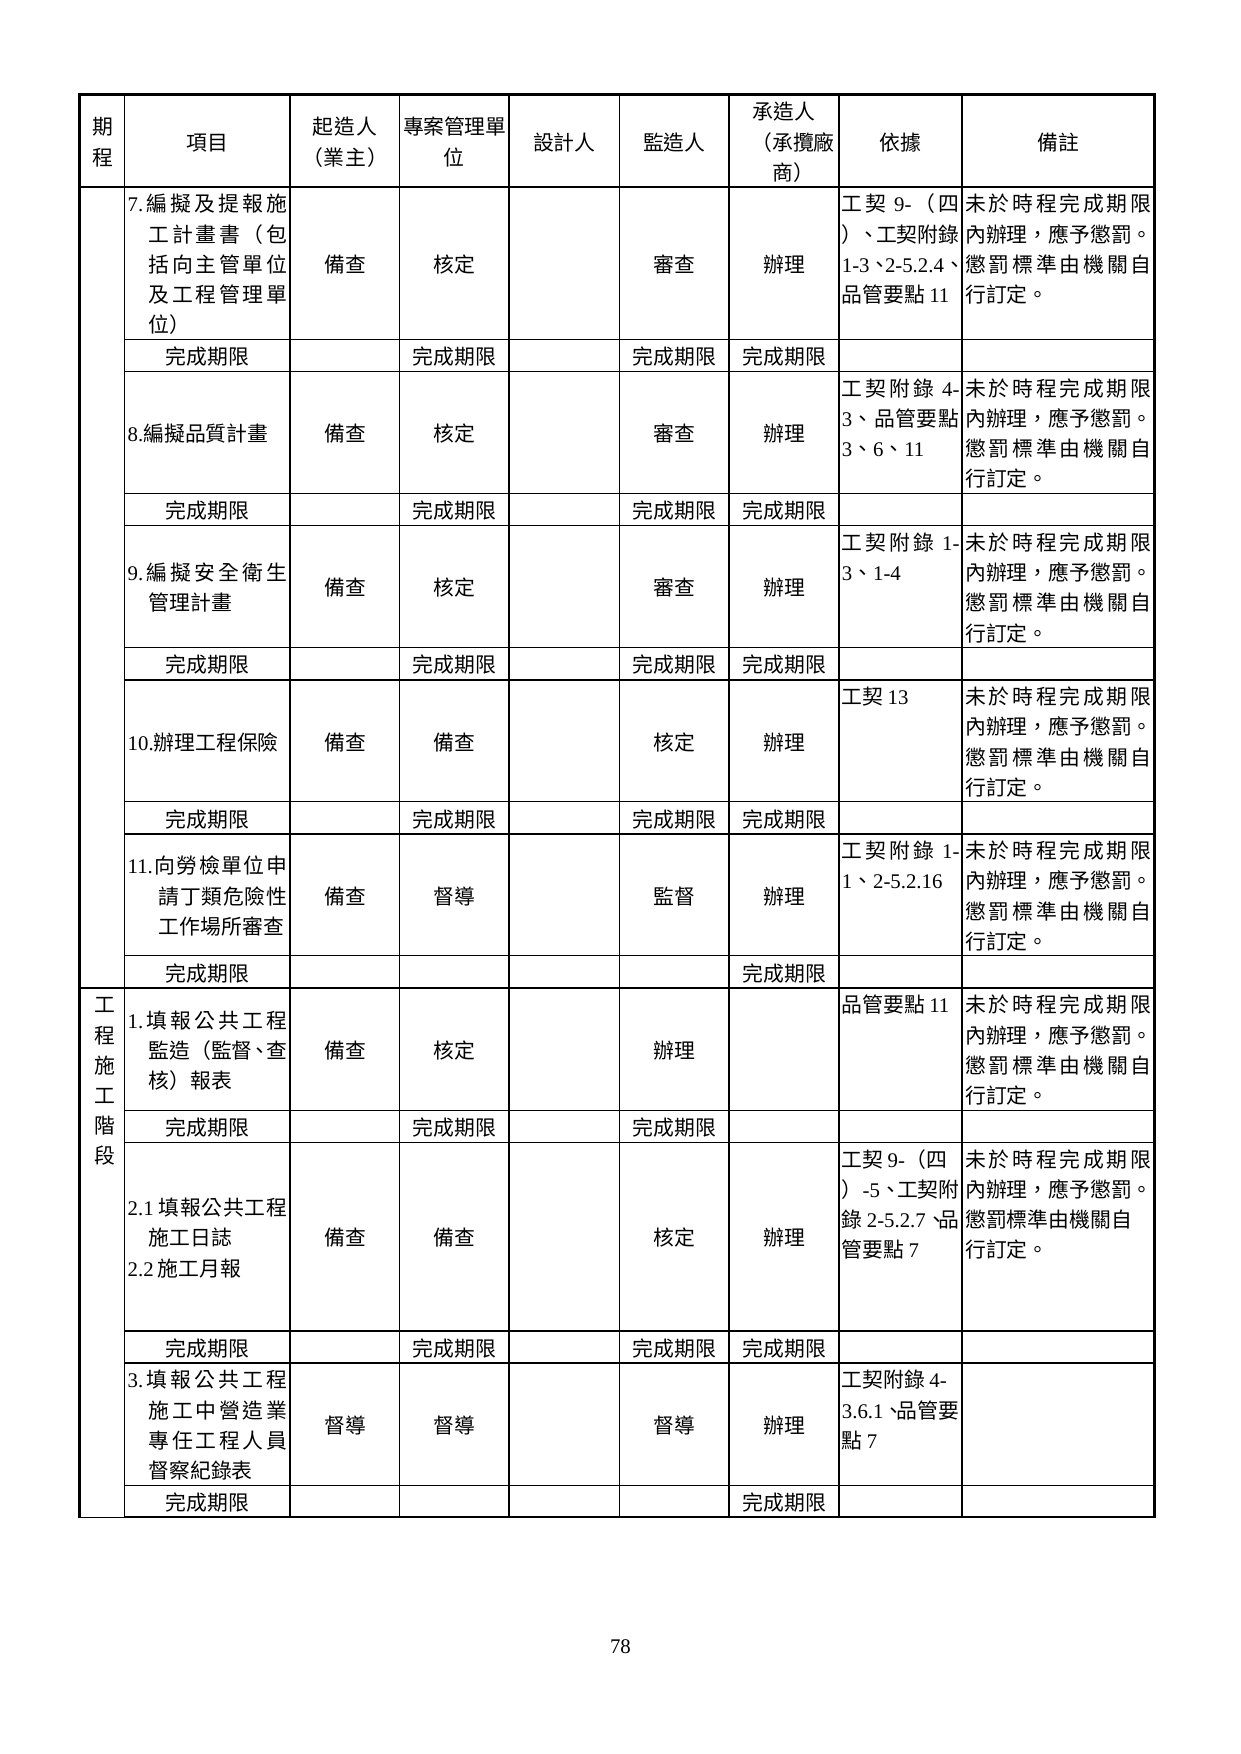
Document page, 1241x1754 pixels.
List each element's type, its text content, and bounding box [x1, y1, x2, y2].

table_cell 未於時程完成期限內辦理，應予懲罰。 懲罰標準由機關自行訂定。 [963, 1143, 1153, 1330]
table_cell 工契9-（四）-5、工契附錄2-5.2.7、品管要點7 [840, 1143, 961, 1330]
table_cell 備查 [291, 681, 399, 801]
table_cell 9.編擬安全衛生管理計畫 [125, 526, 289, 647]
table_cell [400, 1486, 508, 1516]
table_cell 3.填報公共工程施工中營造業專任工程人員督察紀錄表 [125, 1364, 289, 1484]
table_cell [510, 835, 619, 955]
table_cell [510, 526, 619, 647]
table_cell [963, 1486, 1153, 1516]
table_header 專案管理單位 [400, 96, 508, 186]
table_cell 完成期限 [620, 1111, 728, 1141]
table_cell 工契附錄1-1、2-5.2.16 [840, 835, 961, 955]
table_cell [963, 1111, 1153, 1141]
table_header 設計人 [510, 96, 619, 186]
table_cell 備查 [291, 526, 399, 647]
table_cell [400, 956, 508, 987]
table_cell [291, 802, 399, 833]
table_cell 完成期限 [125, 340, 289, 371]
table_cell 督導 [620, 1364, 728, 1484]
table_cell 完成期限 [125, 494, 289, 525]
table_cell 完成期限 [125, 1486, 289, 1516]
table_cell [510, 340, 619, 371]
table_cell [510, 989, 619, 1109]
table_cell 工程施工階段 [81, 989, 124, 1516]
table_cell 備查 [291, 372, 399, 493]
table_cell 工契13 [840, 681, 961, 801]
table_header 項目 [125, 96, 289, 186]
table_cell 完成期限 [620, 340, 728, 371]
table_cell 完成期限 [620, 1332, 728, 1362]
table_cell [963, 340, 1153, 371]
table_cell 完成期限 [620, 648, 728, 679]
table_cell 辦理 [730, 681, 838, 801]
table_header 備註 [963, 96, 1153, 186]
table_cell 11.向勞檢單位申請丁類危險性工作場所審查 [125, 835, 289, 955]
table_cell 工契附錄4-3、品管要點3、6、11 [840, 372, 961, 493]
table_cell 核定 [400, 526, 508, 647]
table_cell 完成期限 [125, 648, 289, 679]
table_cell 核定 [400, 188, 508, 339]
table_cell [291, 1111, 399, 1141]
table_cell [510, 1486, 619, 1516]
table_cell 完成期限 [730, 1332, 838, 1362]
table_cell 工契附錄4-3.6.1、品管要點7 [840, 1364, 961, 1484]
table_cell 品管要點11 [840, 989, 961, 1109]
table_cell 未於時程完成期限內辦理，應予懲罰。 懲罰標準由機關自行訂定。 [963, 681, 1153, 801]
table_cell 完成期限 [400, 1111, 508, 1141]
table_cell [963, 1332, 1153, 1362]
table_cell [840, 1486, 961, 1516]
table_cell 辦理 [730, 1364, 838, 1484]
table_cell 完成期限 [730, 648, 838, 679]
table_cell [291, 1332, 399, 1362]
table_cell 備查 [291, 989, 399, 1109]
table_cell [620, 1486, 728, 1516]
table_cell 核定 [400, 372, 508, 493]
table_cell 未於時程完成期限內辦理，應予懲罰。 懲罰標準由機關自行訂定。 [963, 372, 1153, 493]
table_cell [291, 494, 399, 525]
table_cell 7.編擬及提報施工計畫書（包括向主管單位及工程管理單位） [125, 188, 289, 339]
table_cell 完成期限 [730, 340, 838, 371]
table_cell [291, 1486, 399, 1516]
table_cell [291, 648, 399, 679]
table_cell 未於時程完成期限內辦理，應予懲罰。 懲罰標準由機關自行訂定。 [963, 188, 1153, 339]
table_cell 辦理 [620, 989, 728, 1109]
table_cell [510, 956, 619, 987]
table_cell [510, 1111, 619, 1141]
table_cell 完成期限 [400, 494, 508, 525]
table_cell [963, 494, 1153, 525]
table_cell 完成期限 [400, 1332, 508, 1362]
table_cell [963, 956, 1153, 987]
table_cell 完成期限 [125, 802, 289, 833]
table_cell 審查 [620, 188, 728, 339]
table_cell 督導 [291, 1364, 399, 1484]
table_cell [963, 1364, 1153, 1484]
table_cell 審查 [620, 526, 728, 647]
table_cell [620, 956, 728, 987]
table_cell 辦理 [730, 1143, 838, 1330]
table_cell 完成期限 [400, 648, 508, 679]
table_cell 核定 [620, 681, 728, 801]
table_cell 備查 [400, 681, 508, 801]
table_cell 備查 [291, 835, 399, 955]
table_cell [963, 802, 1153, 833]
table_cell 督導 [400, 835, 508, 955]
table_header 依據 [840, 96, 961, 186]
table_cell 辦理 [730, 526, 838, 647]
table_cell [510, 802, 619, 833]
table_cell 完成期限 [400, 802, 508, 833]
table_cell [730, 989, 838, 1109]
table_cell [510, 188, 619, 339]
table_cell 工契附錄1-3、1-4 [840, 526, 961, 647]
table_cell 10.辦理工程保險 [125, 681, 289, 801]
table_cell [510, 372, 619, 493]
table_cell 督導 [400, 1364, 508, 1484]
table_cell 備查 [291, 1143, 399, 1330]
table_cell [840, 648, 961, 679]
table_cell [840, 1332, 961, 1362]
table_cell [840, 956, 961, 987]
table_cell 核定 [400, 989, 508, 1109]
table_cell 未於時程完成期限內辦理，應予懲罰。 懲罰標準由機關自行訂定。 [963, 835, 1153, 955]
table_cell [291, 956, 399, 987]
table_cell [510, 1332, 619, 1362]
table_cell 備查 [291, 188, 399, 339]
table_cell [730, 1111, 838, 1141]
table_cell [840, 340, 961, 371]
table_cell 完成期限 [730, 956, 838, 987]
table_cell [510, 1143, 619, 1330]
table_cell 完成期限 [125, 956, 289, 987]
table_cell 未於時程完成期限內辦理，應予懲罰。 懲罰標準由機關自行訂定。 [963, 989, 1153, 1109]
table_cell 辦理 [730, 835, 838, 955]
table_cell 1.填報公共工程監造（監督、查核）報表 [125, 989, 289, 1109]
table_cell 辦理 [730, 188, 838, 339]
table_cell 完成期限 [620, 494, 728, 525]
table_cell 完成期限 [125, 1332, 289, 1362]
table_cell 未於時程完成期限內辦理，應予懲罰。 懲罰標準由機關自行訂定。 [963, 526, 1153, 647]
table_cell 完成期限 [620, 802, 728, 833]
table_cell 完成期限 [730, 802, 838, 833]
table_header 承造人（承攬廠商） [730, 96, 838, 186]
table_header 監造人 [620, 96, 728, 186]
table_cell 核定 [620, 1143, 728, 1330]
table_cell 完成期限 [125, 1111, 289, 1141]
table_header 期程 [81, 96, 124, 186]
table_cell [510, 681, 619, 801]
table_cell 8.編擬品質計畫 [125, 372, 289, 493]
table_cell [963, 648, 1153, 679]
table_cell 備查 [400, 1143, 508, 1330]
table_cell [510, 648, 619, 679]
table_cell 完成期限 [730, 494, 838, 525]
table_cell [510, 494, 619, 525]
table_cell [840, 494, 961, 525]
table_cell 工契9-（四）、工契附錄1-3、2-5.2.4、品管要點11 [840, 188, 961, 339]
table_cell [291, 340, 399, 371]
table_cell [510, 1364, 619, 1484]
table_header 起造人（業主） [291, 96, 399, 186]
table_cell 審查 [620, 372, 728, 493]
table_cell 完成期限 [730, 1486, 838, 1516]
table_cell [840, 1111, 961, 1141]
table_cell 辦理 [730, 372, 838, 493]
table_cell [840, 802, 961, 833]
table_cell 監督 [620, 835, 728, 955]
table_cell 2.1填報公共工程施工日誌 2.2施工月報 [125, 1143, 289, 1330]
table_cell 完成期限 [400, 340, 508, 371]
